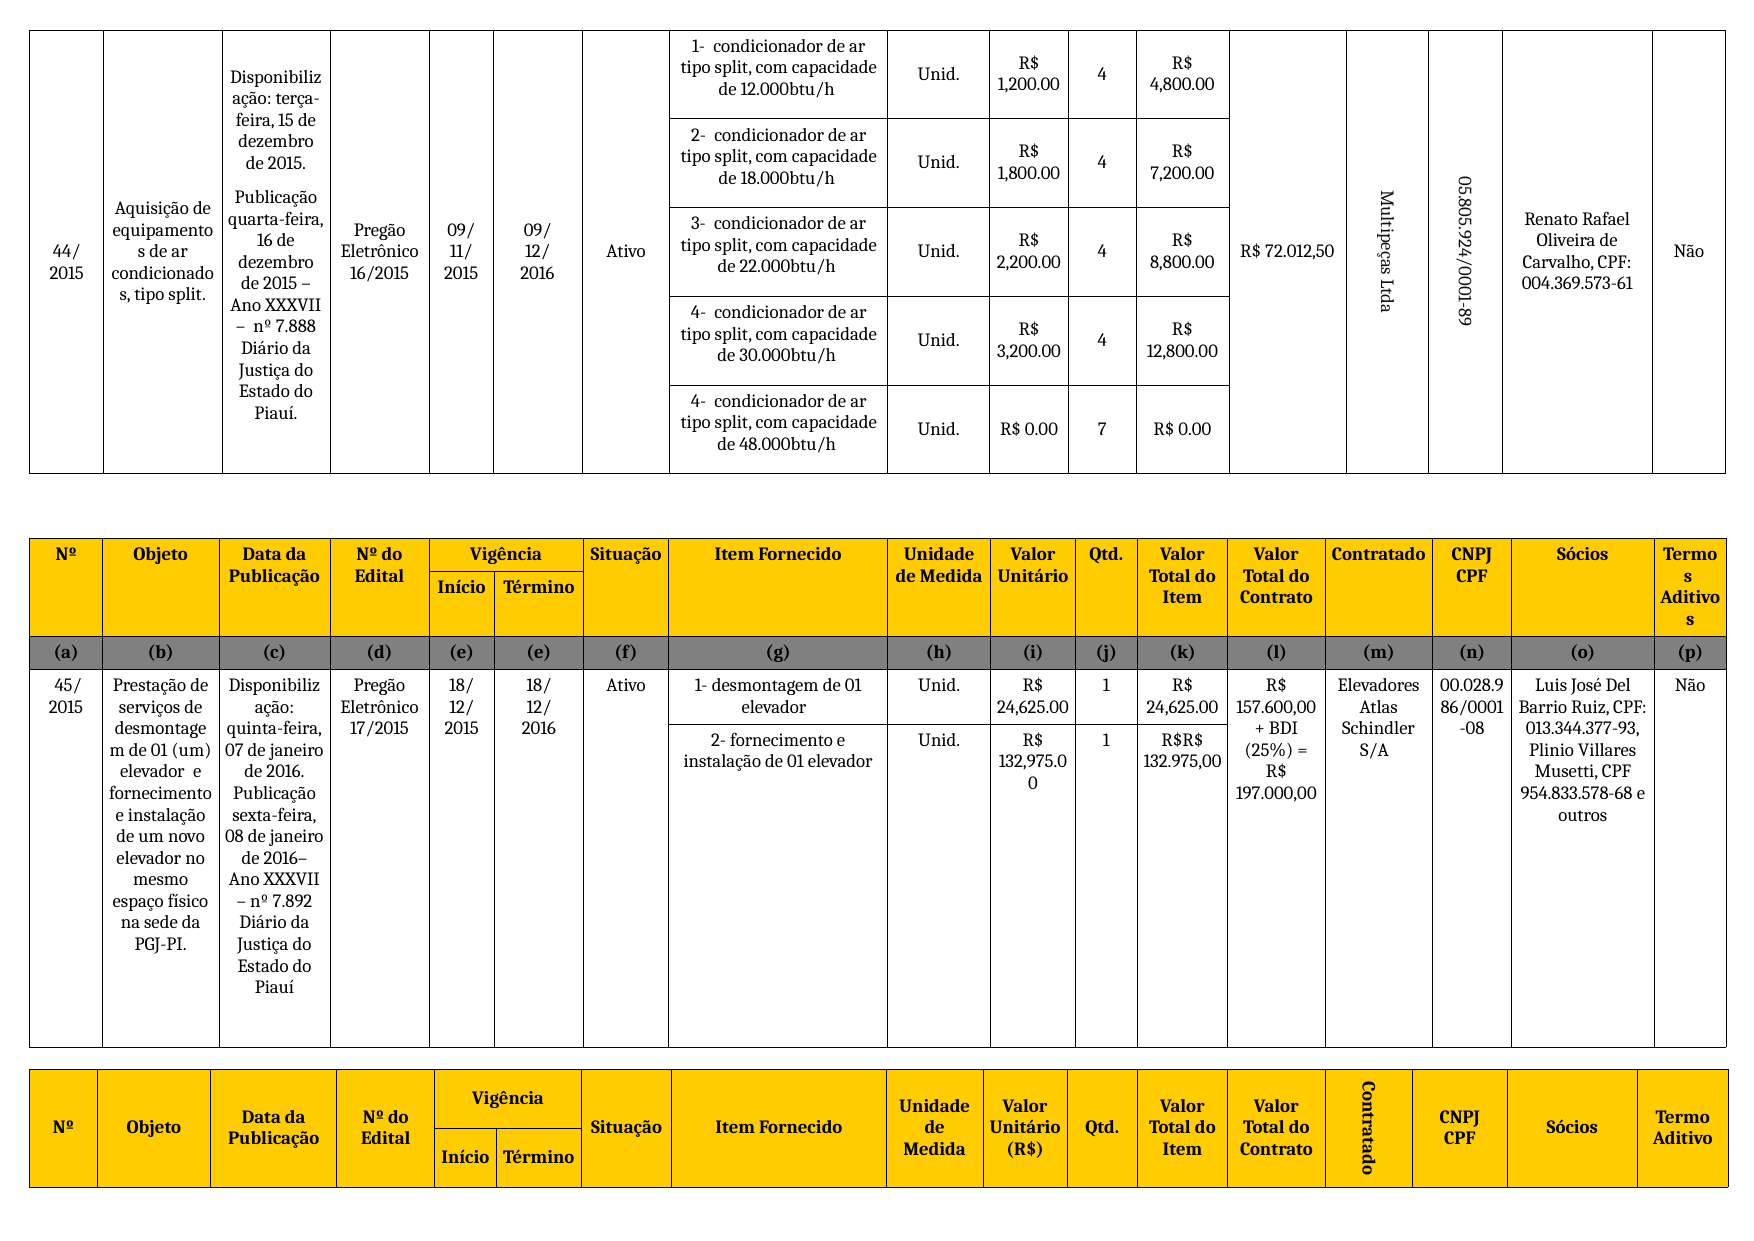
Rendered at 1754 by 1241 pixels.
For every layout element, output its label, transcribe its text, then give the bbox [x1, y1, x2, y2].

table_header Situação [582, 1070, 671, 1187]
table_cell 09/ 12/ 2016 [494, 31, 582, 473]
table_cell Aquisição de equipamentos de ar condicionados, tipo split. [104, 31, 222, 473]
table_cell R$ 24.625,00 [991, 670, 1075, 724]
table_cell (p) [1655, 637, 1726, 669]
table_cell 2- fornecimento e instalação de 01 elevador [669, 725, 887, 1047]
table_header Vigência [435, 1070, 581, 1128]
table_cell (h) [888, 637, 990, 669]
table_header Vigência [430, 539, 583, 571]
table_cell Início [430, 572, 494, 636]
table_header Item Fornecido [669, 539, 887, 636]
table_cell Unid. [888, 119, 989, 207]
table_cell R$ 12.800,00 [1137, 297, 1229, 384]
table_cell Unid. [888, 725, 990, 1047]
table_header Nº do Edital [337, 1070, 434, 1187]
table_cell Disponibilização: quinta-feira, 07 de janeiro de 2016. Publicação sexta-feira, 08 de janeiro de 2016– Ano XXXVII – nº 7.892 Diário da Justiça do Estado do Piauí [220, 670, 330, 1047]
table_cell R$ 0,00 [990, 386, 1068, 473]
table_header CNPJ CPF [1413, 1070, 1507, 1187]
table_cell Término [495, 572, 583, 636]
table_cell R$ 132.975,00 [991, 725, 1075, 1047]
table_cell Ativo [584, 670, 668, 1047]
table_cell 4 [1069, 119, 1136, 207]
table_header Contratado [1326, 539, 1432, 636]
table_cell (n) [1433, 637, 1511, 669]
table_header Sócios [1512, 539, 1654, 636]
table_header CNPJ CPF [1433, 539, 1511, 636]
table_cell Multipeças Ltda [1347, 31, 1428, 473]
table_cell Início [435, 1129, 496, 1187]
table_cell (e) [430, 637, 494, 669]
table_header Valor Total do Item [1138, 539, 1227, 636]
table_header Termo Aditivo [1638, 1070, 1728, 1187]
table_header Nº do Edital [331, 539, 429, 636]
table_cell Término [497, 1129, 581, 1187]
table_cell (i) [991, 637, 1075, 669]
table_header Situação [584, 539, 668, 636]
table_cell Pregão Eletrônico 17/2015 [331, 670, 429, 1047]
table_cell 4- condicionador de ar tipo split, com capacidade de 30.000btu/h [670, 297, 887, 384]
table_cell R$ 1.200,00 [990, 31, 1068, 118]
table_cell (g) [669, 637, 887, 669]
table_cell (m) [1326, 637, 1432, 669]
table_header Valor Unitário (R$) [984, 1070, 1067, 1187]
table_cell R$ 7.200,00 [1137, 119, 1229, 207]
table_cell R$ 72.012,50 [1230, 31, 1346, 473]
table_header Data da Publicação [220, 539, 330, 636]
table_header Termos Aditivos [1655, 539, 1726, 636]
table_cell (k) [1138, 637, 1227, 669]
table_cell (a) [30, 637, 102, 669]
table_cell 18/ 12/ 2016 [495, 670, 583, 1047]
table_cell R$ 4.800,00 [1137, 31, 1229, 118]
table_cell Renato Rafael Oliveira de Carvalho, CPF: 004.369.573-61 [1503, 31, 1652, 473]
table_cell (b) [103, 637, 219, 669]
table_header Qtd. [1076, 539, 1137, 636]
table_cell (d) [331, 637, 429, 669]
table_cell (l) [1228, 637, 1325, 669]
table_cell R$R$ 132.975,00 [1138, 725, 1227, 1047]
table_cell R$ 2.200,00 [990, 208, 1068, 296]
table_cell 4 [1069, 208, 1136, 296]
table_header Nº [30, 1070, 97, 1187]
table_cell (c) [220, 637, 330, 669]
table_cell Prestação de serviços de desmontagem de 01 (um) elevador e fornecimento e instalação de um novo elevador no mesmo espaço físico na sede da PGJ-PI. [103, 670, 219, 1047]
table_cell 1 [1076, 725, 1137, 1047]
table_cell 4 [1069, 31, 1136, 118]
table_cell 7 [1069, 386, 1136, 473]
table_cell R$ 157.600,00 + BDI (25%) = R$ 197.000,00 [1228, 670, 1325, 1047]
table_cell Unid. [888, 670, 990, 724]
table_header Valor Total do Contrato [1228, 539, 1325, 636]
table_cell R$ 1.800,00 [990, 119, 1068, 207]
table_header Unidade de Medida [888, 539, 990, 636]
table_cell Unid. [888, 31, 989, 118]
table_header Qtd. [1068, 1070, 1137, 1187]
table_cell R$ 0,00 [1137, 386, 1229, 473]
table_cell 4- condicionador de ar tipo split, com capacidade de 48.000btu/h [670, 386, 887, 473]
table_cell (j) [1076, 637, 1137, 669]
table_cell 05.805.924/0001-89 [1429, 31, 1502, 473]
table_cell Não [1653, 31, 1725, 473]
table_cell 00.028.986/0001-08 [1433, 670, 1511, 1047]
table_header Valor Total do Contrato [1228, 1070, 1325, 1187]
table_cell 3- condicionador de ar tipo split, com capacidade de 22.000btu/h [670, 208, 887, 296]
table_header Objeto [103, 539, 219, 636]
table_header Unidade de Medida [887, 1070, 983, 1187]
table_cell R$ 8.800,00 [1137, 208, 1229, 296]
table_cell (e) [495, 637, 583, 669]
table_cell R$ 24.625,00 [1138, 670, 1227, 724]
table_cell (f) [584, 637, 668, 669]
table_cell Unid. [888, 208, 989, 296]
table_cell Não [1655, 670, 1726, 1047]
table_header Nº [30, 539, 102, 636]
table_cell 09/ 11/ 2015 [430, 31, 493, 473]
table_header Objeto [98, 1070, 210, 1187]
table_cell Unid. [888, 386, 989, 473]
table_cell 1- desmontagem de 01 elevador [669, 670, 887, 724]
table_cell 44/ 2015 [30, 31, 103, 473]
table_cell R$ 3.200,00 [990, 297, 1068, 384]
table_cell 1 [1076, 670, 1137, 724]
table_cell 18/ 12/ 2015 [430, 670, 494, 1047]
table_header Contratado [1326, 1070, 1412, 1187]
table_cell (o) [1512, 637, 1654, 669]
table_header Data da Publicação [211, 1070, 336, 1187]
table_header Item Fornecido [672, 1070, 886, 1187]
table_cell 1- condicionador de ar tipo split, com capacidade de 12.000btu/h [670, 31, 887, 118]
table_header Valor Unitário [991, 539, 1075, 636]
table_cell 2- condicionador de ar tipo split, com capacidade de 18.000btu/h [670, 119, 887, 207]
table_header Valor Total do Item [1138, 1070, 1227, 1187]
table_cell Elevadores Atlas Schindler S/A [1326, 670, 1432, 1047]
table_cell Ativo [583, 31, 669, 473]
table_cell Luis José Del Barrio Ruiz, CPF: 013.344.377-93, Plinio Villares Musetti, CPF 954.833.578-68 e outros [1512, 670, 1654, 1047]
table_cell Unid. [888, 297, 989, 384]
table_cell Disponibilização: terça-feira, 15 de dezembro de 2015. Publicação quarta-feira, 16 de dezembro de 2015 – Ano XXXVII – nº 7.888 Diário da Justiça do Estado do Piauí. [223, 31, 330, 473]
table_cell 45/ 2015 [30, 670, 102, 1047]
table_cell 4 [1069, 297, 1136, 384]
table_header Sócios [1508, 1070, 1637, 1187]
table_cell Pregão Eletrônico 16/2015 [331, 31, 429, 473]
